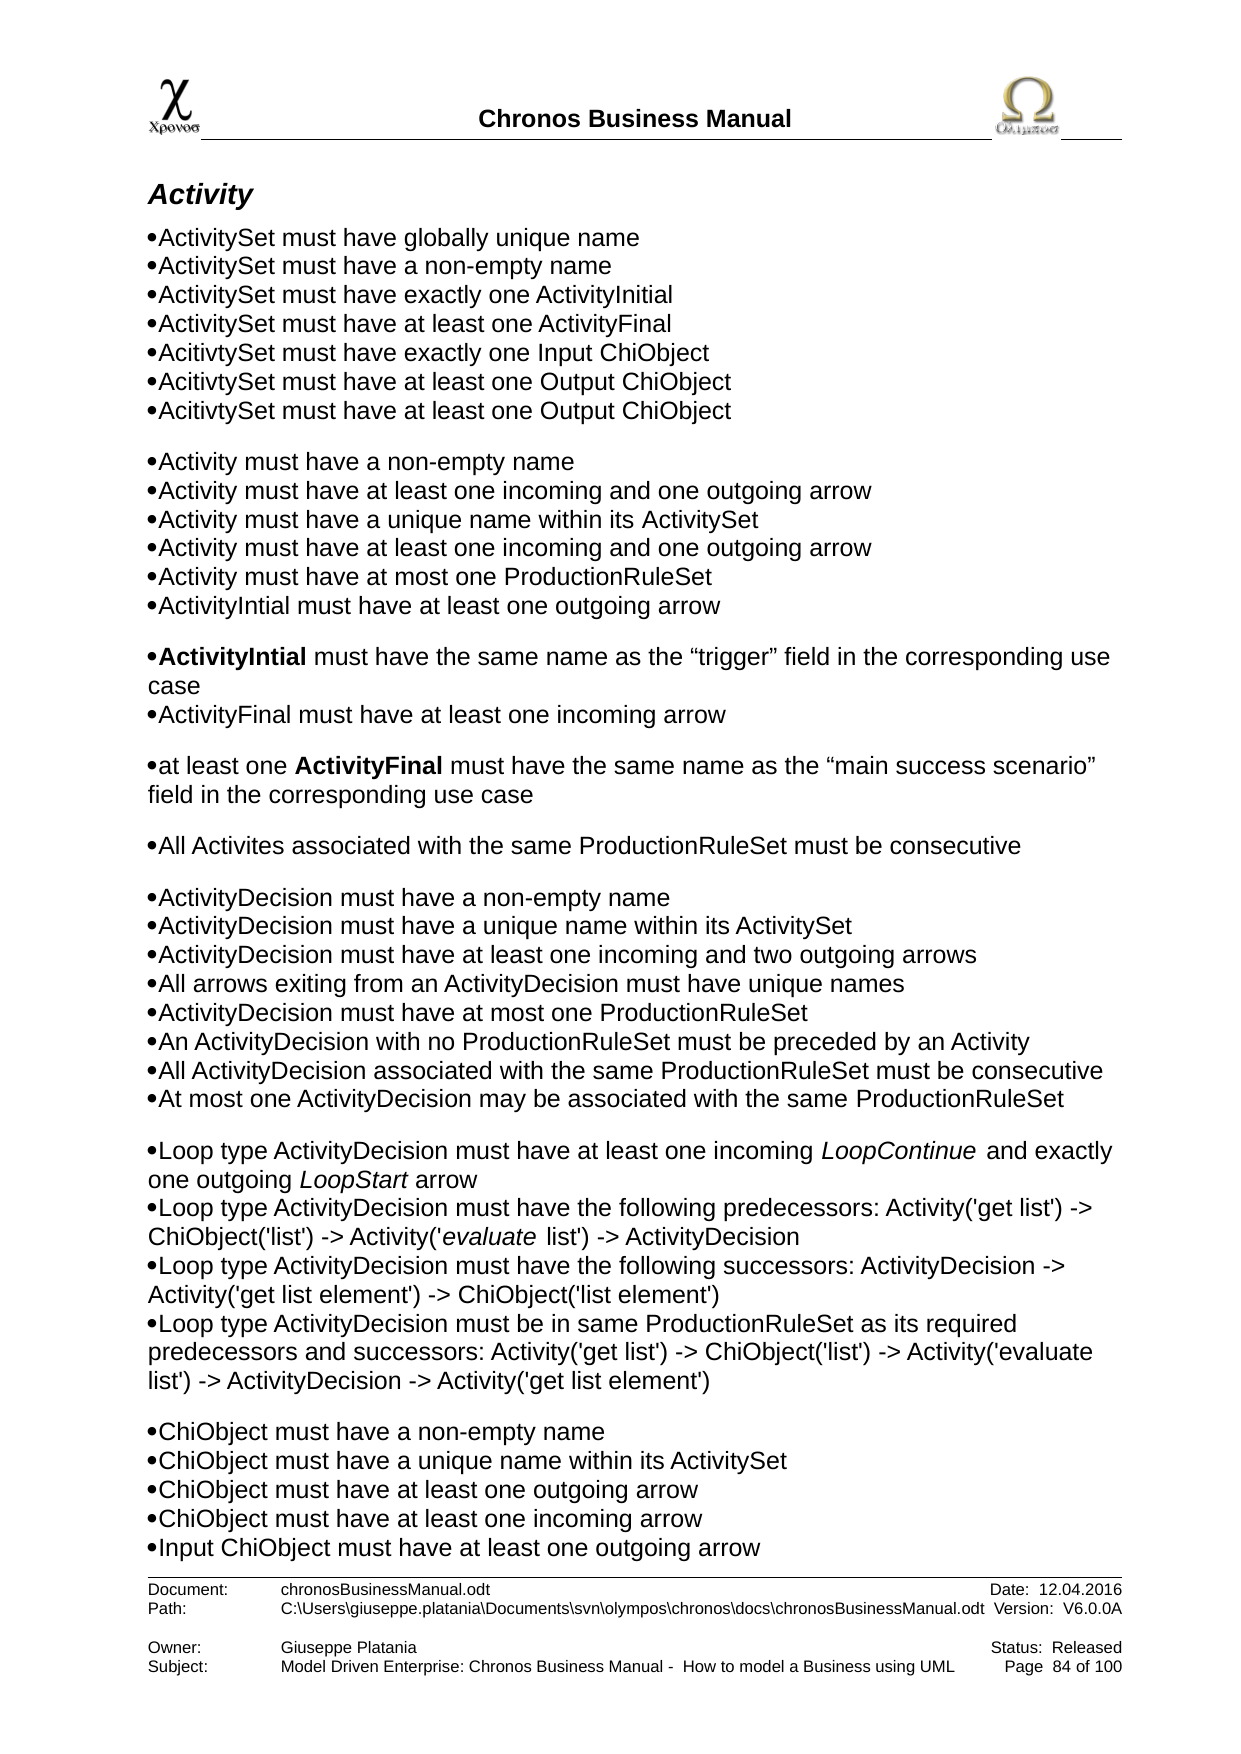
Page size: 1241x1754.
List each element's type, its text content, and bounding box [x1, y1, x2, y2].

list AcitivtySet must have at least one Output ChiObject [148, 367, 1122, 396]
list Activity must have a unique name within its ActivitySet [148, 504, 1122, 533]
list Loop type ActivityDecision must have at least one incoming LoopContinue and exactly one outgoing LoopStart arrow [148, 1136, 1122, 1193]
list Activity must have at most one ProductionRuleSet [148, 562, 1122, 591]
list ChiObject must have a non-empty name [148, 1417, 1122, 1446]
list Loop type ActivityDecision must have the following predecessors: Activity('get list') -> ChiObject('list') -> Activity('evaluate list') -> ActivityDecision [148, 1193, 1122, 1251]
list ActivitySet must have exactly one ActivityInitial [148, 280, 1122, 309]
list ActivityDecision must have at most one ProductionRuleSet [148, 998, 1122, 1027]
list ActivityDecision must have at least one incoming and two outgoing arrows [148, 940, 1122, 969]
list ActivitySet must have at least one ActivityFinal [148, 309, 1122, 338]
list At most one ActivityDecision may be associated with the same ProductionRuleSet [148, 1084, 1122, 1113]
list ActivitySet must have globally unique name [148, 222, 1122, 251]
list AcitivtySet must have at least one Output ChiObject [148, 396, 1122, 424]
list at least one ActivityFinal must have the same name as the “main success scenario” field in the corresponding use case [148, 751, 1122, 809]
list ActivityIntial must have at least one outgoing arrow [148, 591, 1122, 620]
list ChiObject must have at least one outgoing arrow [148, 1475, 1122, 1504]
list AcitivtySet must have exactly one Input ChiObject [148, 338, 1122, 367]
list All ActivityDecision associated with the same ProductionRuleSet must be consecutive [148, 1056, 1122, 1084]
list ChiObject must have at least one incoming arrow [148, 1504, 1122, 1533]
list Input ChiObject must have at least one outgoing arrow [148, 1533, 1122, 1562]
list ActivityDecision must have a non-empty name [148, 882, 1122, 911]
list ActivitySet must have a non-empty name [148, 251, 1122, 280]
list ActivityDecision must have a unique name within its ActivitySet [148, 911, 1122, 940]
list ActivityFinal must have at least one incoming arrow [148, 700, 1122, 729]
list Activity must have at least one incoming and one outgoing arrow [148, 476, 1122, 504]
picture [147, 75, 201, 135]
list Loop type ActivityDecision must have the following successors: ActivityDecision -> Activity('get list element') -> ChiObject('list element') [148, 1251, 1122, 1308]
picture [992, 75, 1061, 135]
list An ActivityDecision with no ProductionRuleSet must be preceded by an Activity [148, 1027, 1122, 1056]
list Activity must have at least one incoming and one outgoing arrow [148, 533, 1122, 562]
list Activity must have a non-empty name [148, 447, 1122, 476]
list ActivityIntial must have the same name as the “trigger” field in the corresponding use case [148, 642, 1122, 700]
list All arrows exiting from an ActivityDecision must have unique names [148, 969, 1122, 998]
subtitle Activity [148, 177, 1122, 211]
list Loop type ActivityDecision must be in same ProductionRuleSet as its required predecessors and successors: Activity('get list') -> ChiObject('list') -> Activity('evaluate list') -> ActivityDecision -> Activity('get list element') [148, 1308, 1122, 1395]
list All Activites associated with the same ProductionRuleSet must be consecutive [148, 831, 1122, 860]
list ChiObject must have a unique name within its ActivitySet [148, 1446, 1122, 1475]
